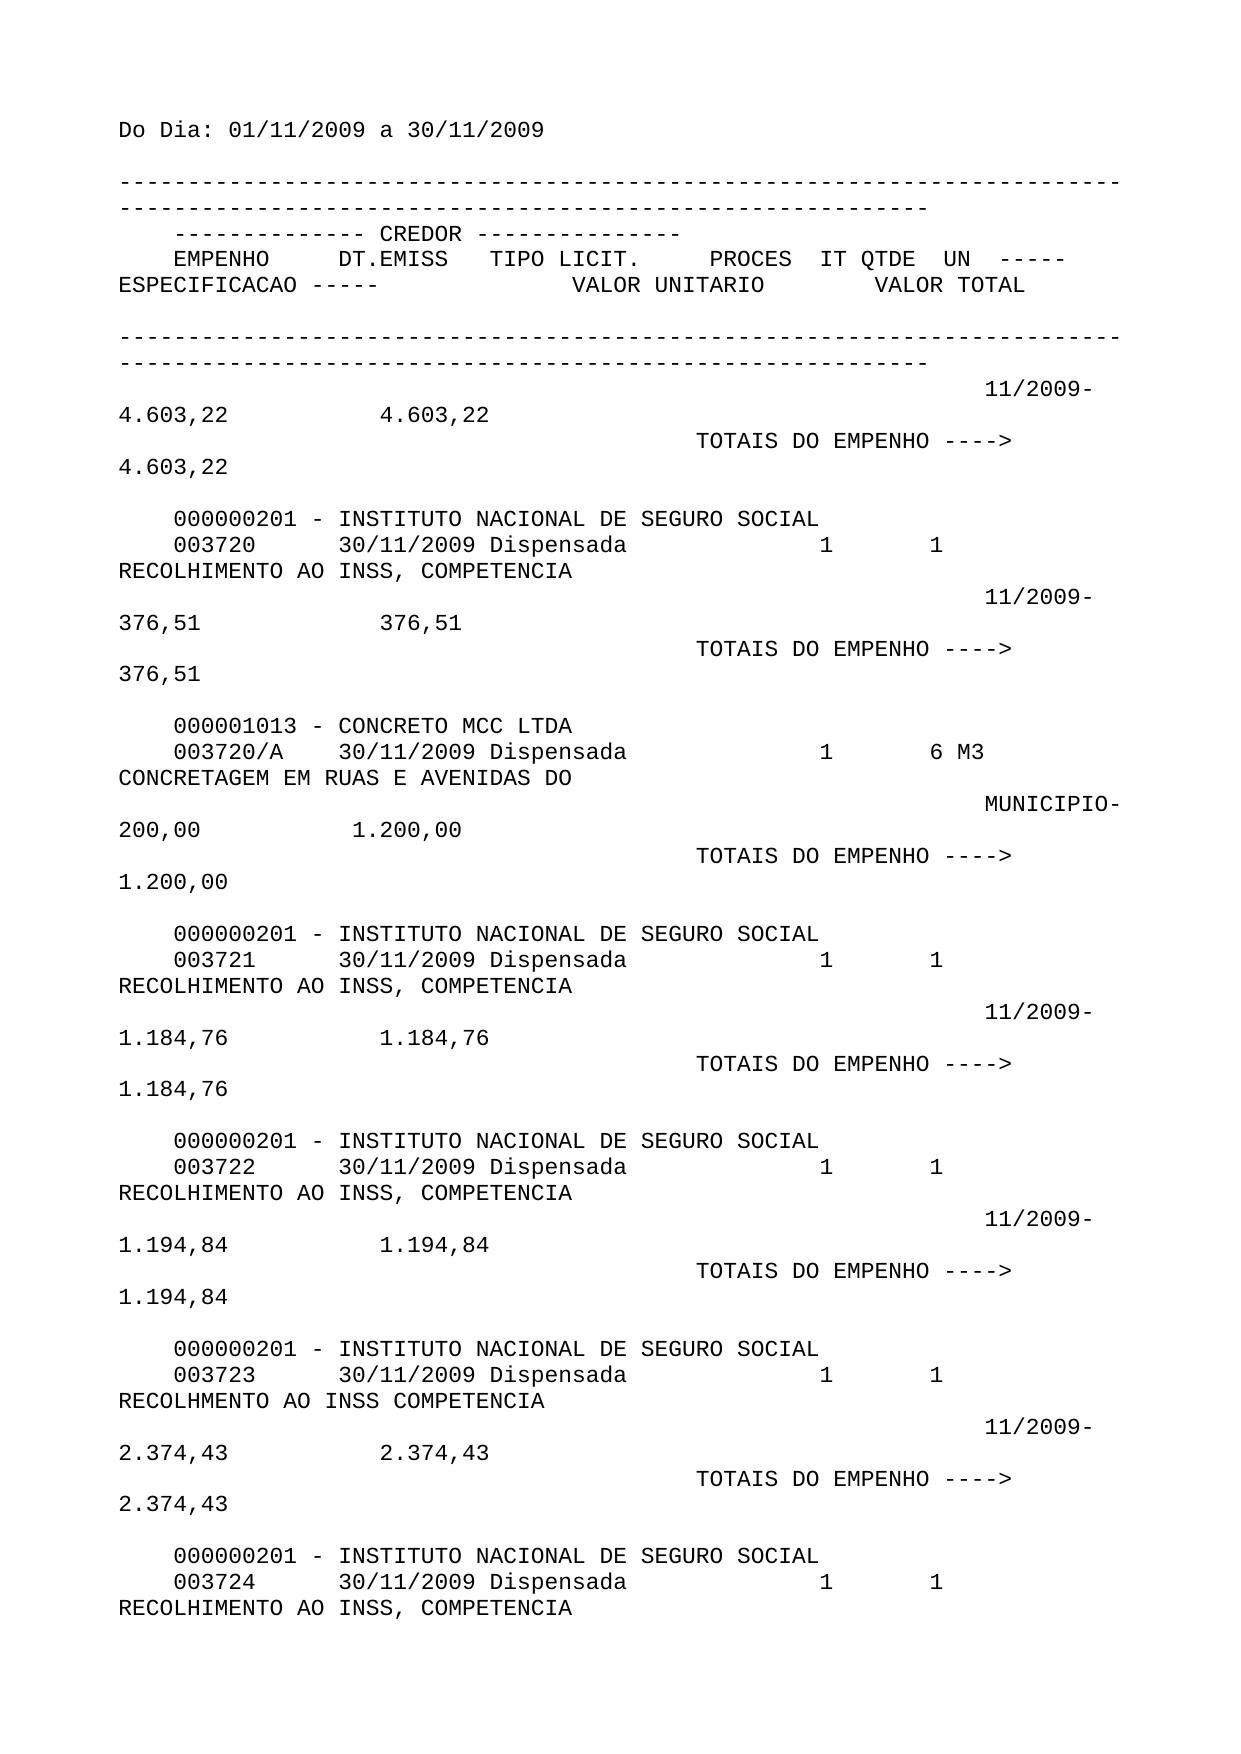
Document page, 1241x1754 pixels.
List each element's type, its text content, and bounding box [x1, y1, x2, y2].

text 003723 30/11/2009 Dispensada 1 1 RECOLHMENTO AO INSS COMPETENCIA [118, 1363, 1122, 1415]
text 11/2009- 1.194,84 1.194,84 [118, 1207, 1122, 1259]
text 11/2009- 2.374,43 2.374,43 [118, 1415, 1122, 1467]
text 000000201 - INSTITUTO NACIONAL DE SEGURO SOCIAL [118, 1337, 1122, 1363]
text 11/2009- 1.184,76 1.184,76 [118, 1000, 1122, 1052]
text TOTAIS DO EMPENHO ----> 1.194,84 [118, 1259, 1122, 1311]
text 11/2009- 376,51 376,51 [118, 585, 1122, 637]
text TOTAIS DO EMPENHO ----> 1.200,00 [118, 844, 1122, 896]
text 000000201 - INSTITUTO NACIONAL DE SEGURO SOCIAL [118, 507, 1122, 533]
text 003724 30/11/2009 Dispensada 1 1 RECOLHIMENTO AO INSS, COMPETENCIA [118, 1571, 1122, 1622]
text MUNICIPIO- 200,00 1.200,00 [118, 792, 1122, 844]
text -------------- CREDOR --------------- [118, 222, 1122, 248]
text TOTAIS DO EMPENHO ----> 2.374,43 [118, 1467, 1122, 1519]
text Do Dia: 01/11/2009 a 30/11/2009 [118, 118, 1122, 144]
text 000000201 - INSTITUTO NACIONAL DE SEGURO SOCIAL [118, 1545, 1122, 1571]
text EMPENHO DT.EMISS TIPO LICIT. PROCES IT QTDE UN ----- ESPECIFICACAO ----- VALOR UNITARIO VALOR TOTAL [118, 248, 1122, 300]
text TOTAIS DO EMPENHO ----> 1.184,76 [118, 1052, 1122, 1104]
text ------------------------------------------------------------------------------------------------------------------------------------ [118, 144, 1122, 222]
text 11/2009- 4.603,22 4.603,22 [118, 377, 1122, 429]
text 003722 30/11/2009 Dispensada 1 1 RECOLHIMENTO AO INSS, COMPETENCIA [118, 1156, 1122, 1207]
text ------------------------------------------------------------------------------------------------------------------------------------ [118, 300, 1122, 377]
text 000000201 - INSTITUTO NACIONAL DE SEGURO SOCIAL [118, 922, 1122, 948]
text TOTAIS DO EMPENHO ----> 4.603,22 [118, 429, 1122, 481]
text 003720 30/11/2009 Dispensada 1 1 RECOLHIMENTO AO INSS, COMPETENCIA [118, 533, 1122, 585]
text 000001013 - CONCRETO MCC LTDA [118, 715, 1122, 741]
text 003721 30/11/2009 Dispensada 1 1 RECOLHIMENTO AO INSS, COMPETENCIA [118, 948, 1122, 1000]
text TOTAIS DO EMPENHO ----> 376,51 [118, 637, 1122, 689]
text 003720/A 30/11/2009 Dispensada 1 6 M3 CONCRETAGEM EM RUAS E AVENIDAS DO [118, 741, 1122, 792]
text 000000201 - INSTITUTO NACIONAL DE SEGURO SOCIAL [118, 1130, 1122, 1156]
